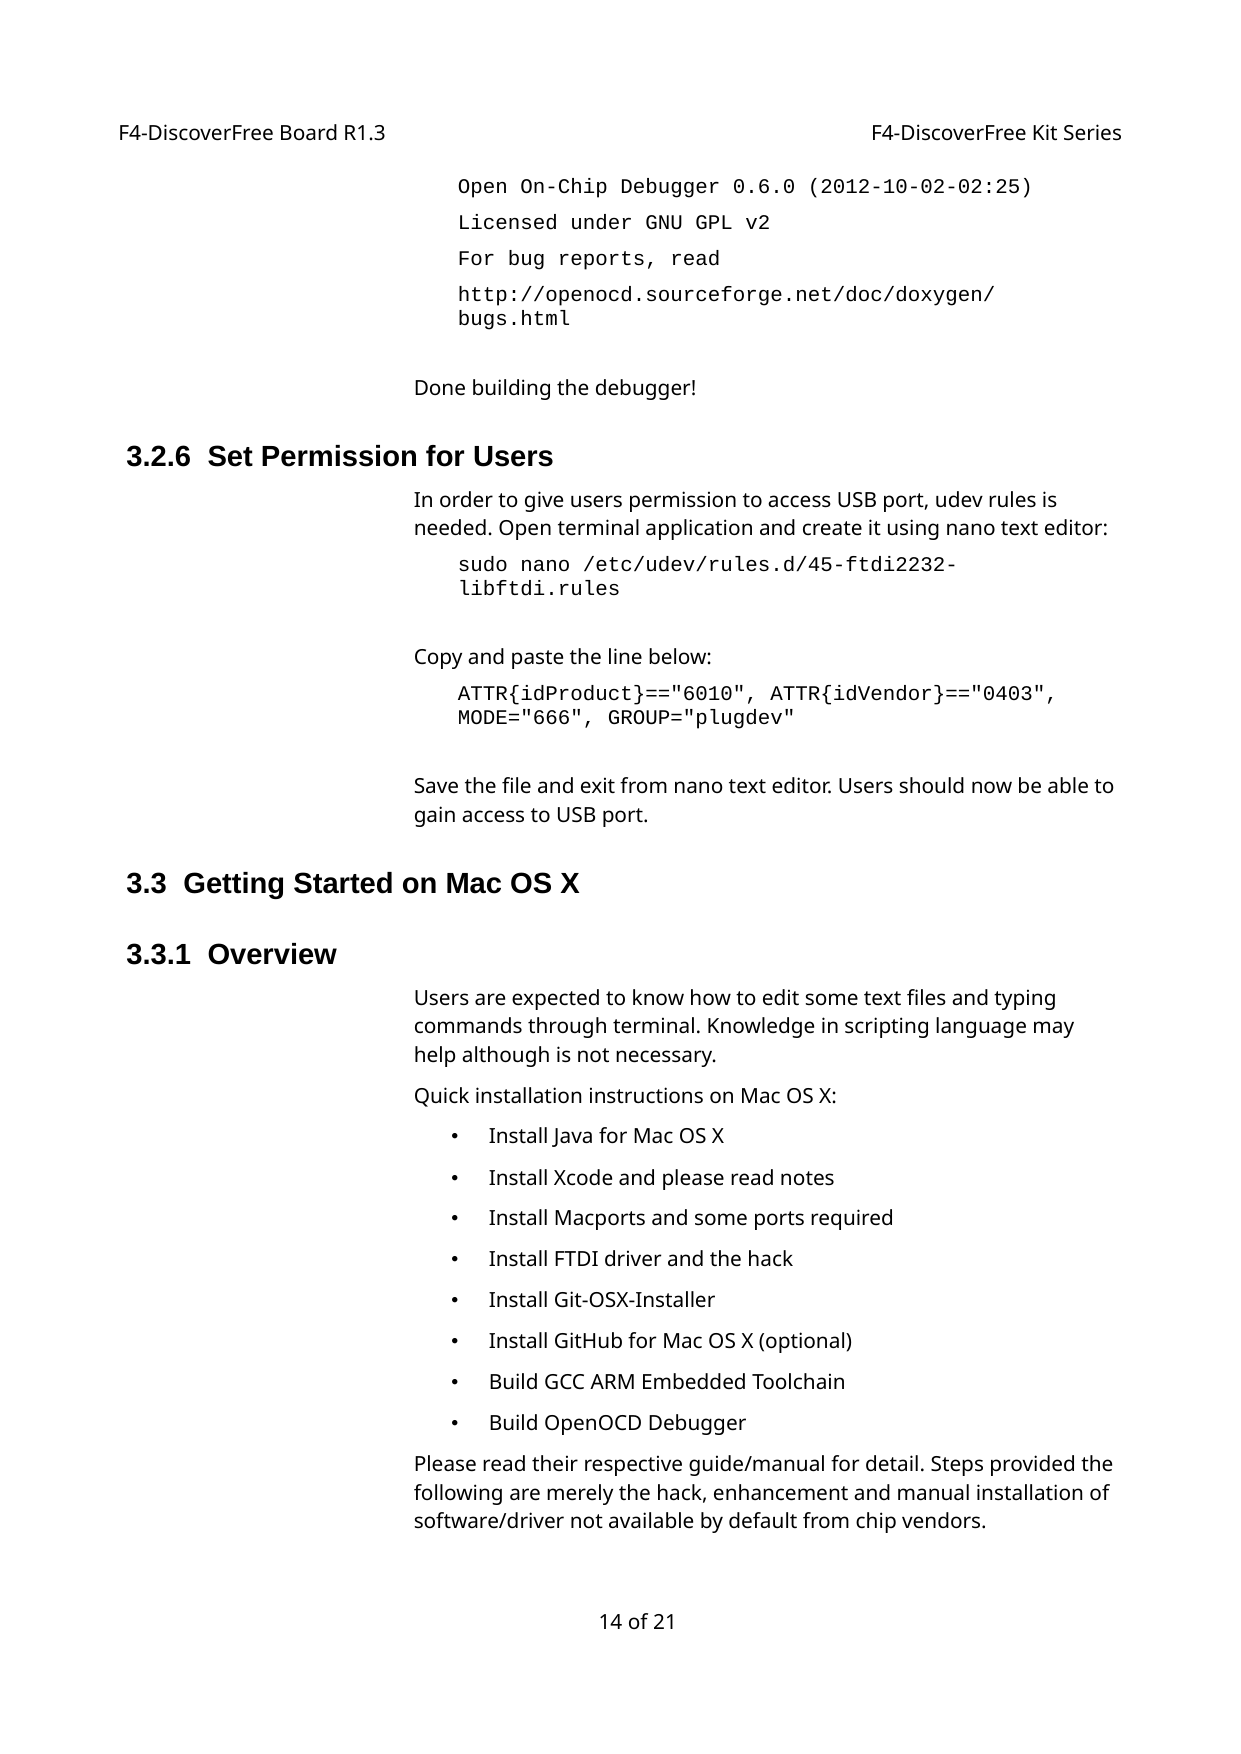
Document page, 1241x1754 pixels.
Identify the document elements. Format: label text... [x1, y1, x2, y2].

list Install Macports and some ports required [451, 1203, 1122, 1232]
list Install GitHub for Mac OS X (optional) [451, 1326, 1122, 1355]
list Install FTDI driver and the hack [451, 1244, 1122, 1273]
subtitle Overview [118, 937, 1122, 970]
text ATTR{idProduct}=="6010", ATTR{idVendor}=="0403", MODE="666", GROUP="plugdev" [458, 683, 1078, 731]
text Users are expected to know how to edit some text files and typing commands through terminal. Knowledge in scripting language may help although is not necessary. [413, 983, 1122, 1068]
text sudo nano /etc/udev/rules.d/45-ftdi2232-libftdi.rules [458, 554, 1078, 601]
subtitle Set Permission for Users [118, 439, 1122, 472]
text For bug reports, read [458, 248, 1078, 272]
list Build OpenOCD Debugger [451, 1408, 1122, 1437]
list Install Git-OSX-Installer [451, 1285, 1122, 1314]
list Install Java for Mac OS X [451, 1122, 1122, 1150]
text Open On-Chip Debugger 0.6.0 (2012-10-02-02:25) [458, 176, 1078, 200]
text Please read their respective guide/manual for detail. Steps provided the following are merely the hack, enhancement and manual installation of software/driver not available by default from chip vendors. [413, 1449, 1122, 1534]
text Licensed under GNU GPL v2 [458, 212, 1078, 236]
text Quick installation instructions on Mac OS X: [413, 1081, 1122, 1109]
text Copy and paste the line below: [413, 642, 1122, 671]
subtitle Getting Started on Mac OS X [118, 866, 1122, 899]
text Done building the debugger! [413, 373, 1122, 401]
list Build GCC ARM Embedded Toolchain [451, 1367, 1122, 1396]
text Save the file and exit from nano text editor. Users should now be able to gain access to USB port. [413, 771, 1122, 828]
text http://openocd.sourceforge.net/doc/doxygen/bugs.html [458, 284, 1078, 332]
list Install Xcode and please read notes [451, 1163, 1122, 1191]
text In order to give users permission to access USB port, udev rules is needed. Open terminal application and create it using nano text editor: [413, 485, 1122, 542]
